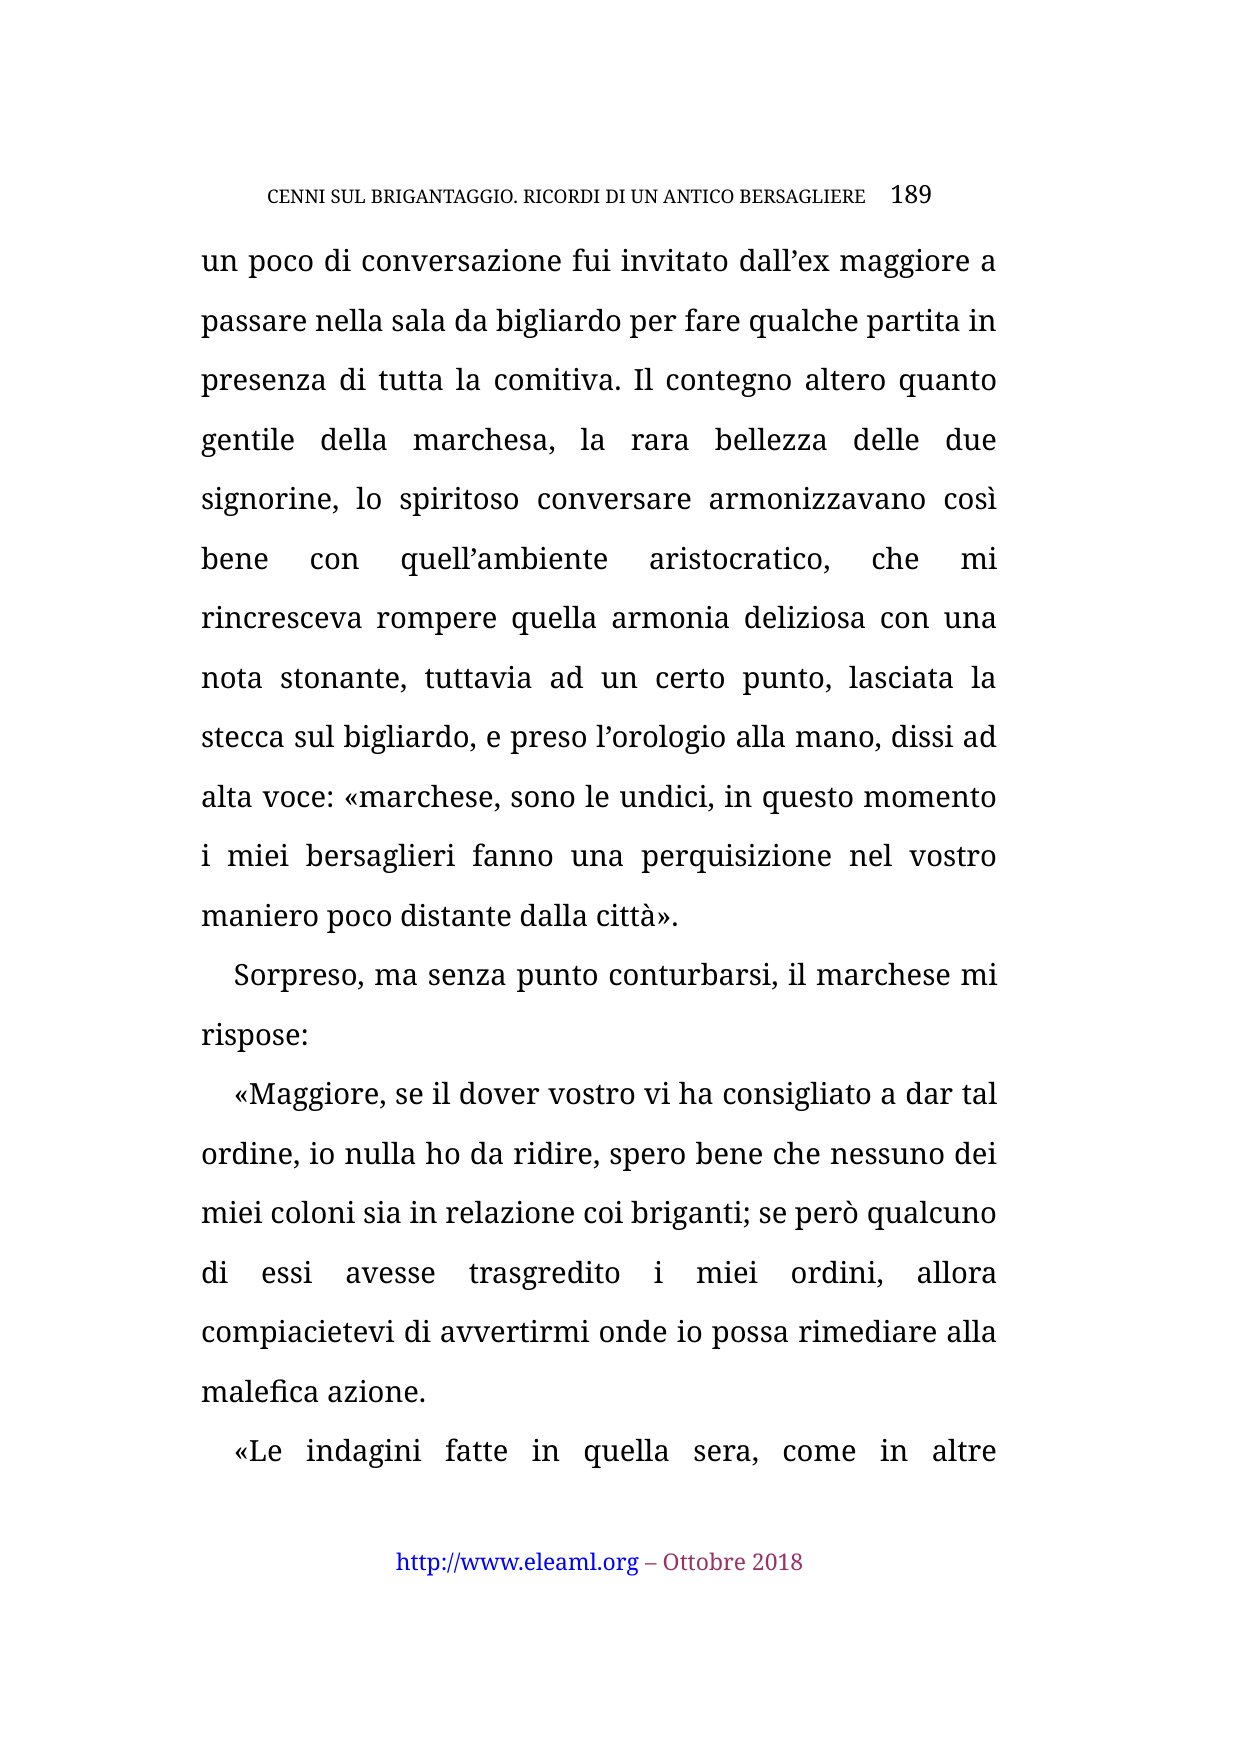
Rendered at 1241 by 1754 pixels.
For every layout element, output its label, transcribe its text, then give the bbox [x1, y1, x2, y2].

text un poco di conversazione fui invitato dall’ex maggiore a passare nella sala da bigliardo per fare qualche partita in presenza di tutta la comitiva. Il contegno altero quanto gentile della marchesa, la rara bellezza delle due signorine, lo spiritoso conversare armonizzavano così bene con quell’ambiente aristocratico, che mi rincresceva rompere quella armonia deliziosa con una nota stonante, tuttavia ad un certo punto, lasciata la stecca sul bigliardo, e preso l’orologio alla mano, dissi ad alta voce: «marchese, sono le undici, in questo momento i miei bersaglieri fanno una perquisizione nel vostro maniero poco distante dalla città». [201, 241, 998, 935]
text Sorpreso, ma senza punto conturbarsi, il marchese mi rispose: [201, 954, 998, 1054]
text «Maggiore, se il dover vostro vi ha consigliato a dar tal ordine, io nulla ho da ridire, spero bene che nessuno dei miei coloni sia in relazione coi briganti; se però qualcuno di essi avesse trasgredito i miei ordini, allora compiacietevi di avvertirmi onde io possa rimediare alla malefica azione. [201, 1073, 998, 1411]
text «Le indagini fatte in quella sera, come in altre [201, 1430, 998, 1470]
